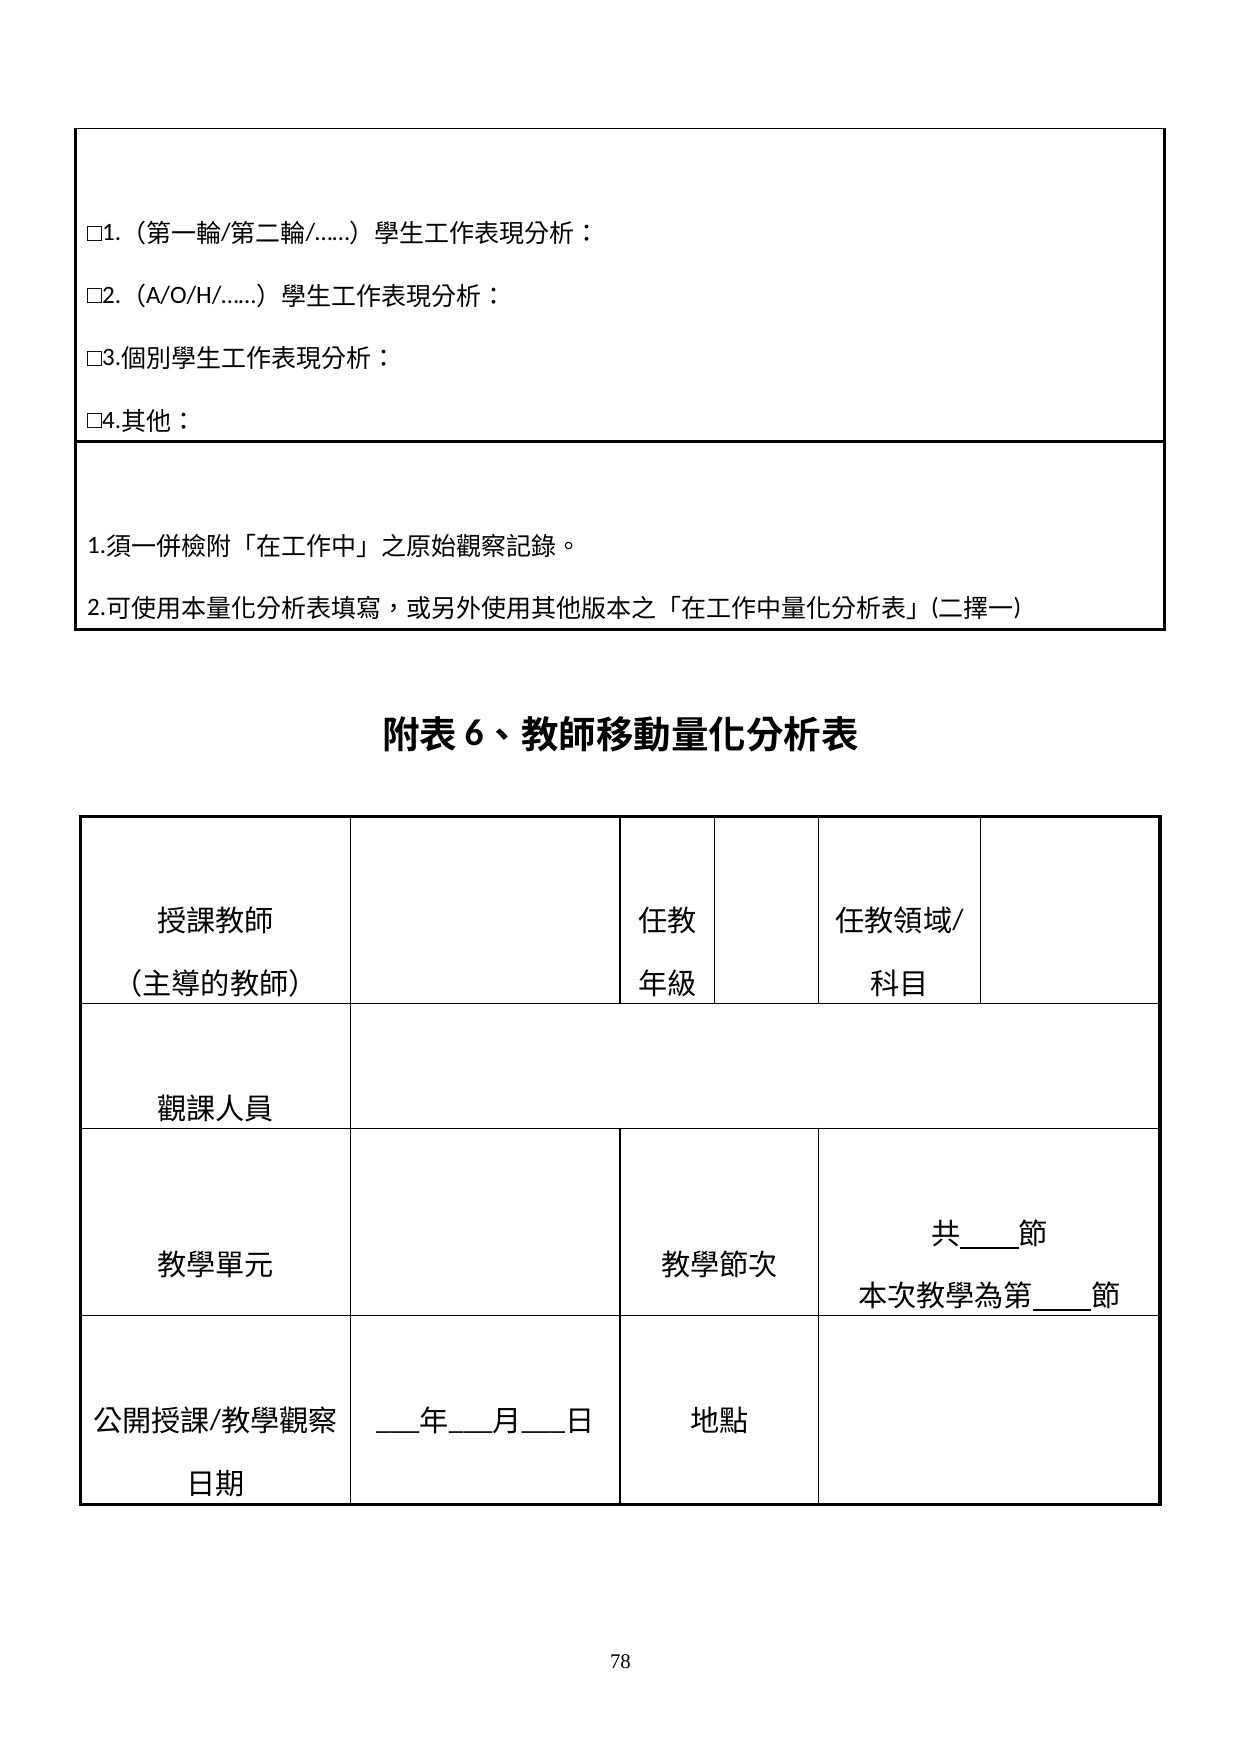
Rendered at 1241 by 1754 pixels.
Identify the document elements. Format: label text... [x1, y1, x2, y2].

text 附表6、教師移動量化分析表 [75, 690, 1165, 752]
table_header 任教年級 [621, 818, 714, 1002]
table_cell □1.（第一輪/第二輪/……）學生工作表現分析： □2.（A/O/H/……）學生工作表現分析： □3.個別學生工作表現分析： □4.其他： [77, 129, 1163, 440]
table_cell 1.須一併檢附「在工作中」之原始觀察記錄。 2.可使用本量化分析表填寫，或另外使用其他版本之「在工作中量化分析表」(二擇一) [77, 443, 1163, 627]
table_cell 教學單元 [82, 1129, 350, 1315]
table_header [715, 818, 818, 1002]
table_cell [351, 1129, 619, 1315]
table_header [351, 818, 619, 1002]
table_cell 觀課人員 [82, 1004, 350, 1127]
table_header 任教領域/科目 [819, 818, 980, 1002]
table_cell 公開授課/教學觀察日期 [82, 1316, 350, 1502]
table_cell [819, 1316, 1158, 1502]
table_header [981, 818, 1158, 1002]
table_cell 地點 [621, 1316, 818, 1502]
table_cell 教學節次 [621, 1129, 818, 1315]
table_header 授課教師 （主導的教師） [82, 818, 350, 1002]
table_cell ___年___月___日 [351, 1316, 619, 1502]
table_cell 共 節 本次教學為第 節 [819, 1129, 1158, 1315]
table_cell [351, 1004, 1158, 1127]
